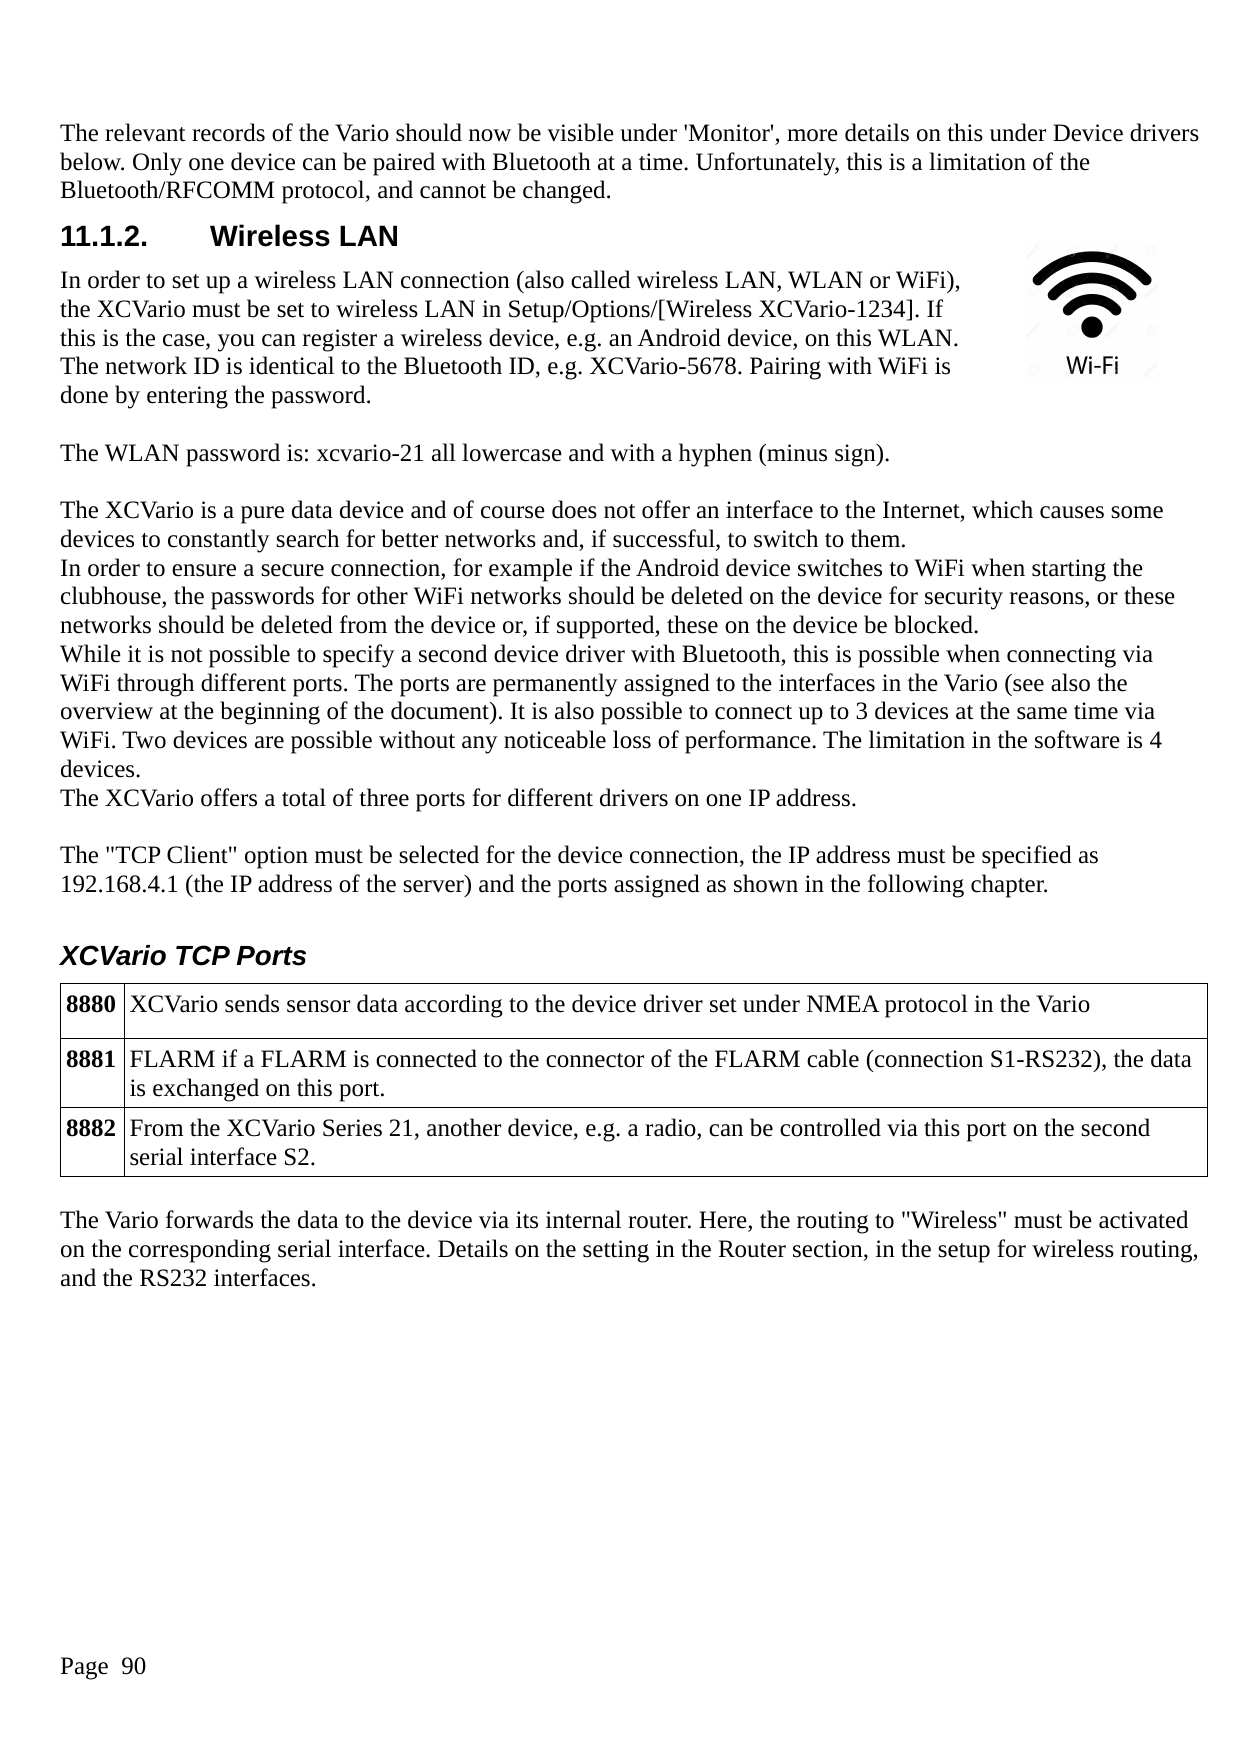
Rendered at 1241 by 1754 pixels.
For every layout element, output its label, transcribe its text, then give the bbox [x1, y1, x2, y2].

table_cell 8882 [61, 1108, 124, 1176]
table_cell FLARM if a FLARM is connected to the connector of the FLARM cable (connection S1-RS232), the data is exchanged on this port. [125, 1039, 1207, 1107]
text The XCVario offers a total of three ports for different drivers on one IP address. [60, 783, 1207, 811]
text The "TCP Client" option must be selected for the device connection, the IP address must be specified as 192.168.4.1 (the IP address of the server) and the ports assigned as shown in the following chapter. [60, 840, 1207, 898]
table_header XCVario sends sensor data according to the device driver set under NMEA protocol in the Vario [125, 984, 1207, 1038]
text The WLAN password is: xcvario-21 all lowercase and with a hyphen (minus sign). The XCVario is a pure data device and of course does not offer an interface to the Internet, which causes some devices to constantly search for better networks and, if successful, to switch to them. In order to ensure a secure connection, for example if the Android device switches to WiFi when starting the clubhouse, the passwords for other WiFi networks should be deleted on the device for security reasons, or these networks should be deleted from the device or, if supported, these on the device be blocked. While it is not possible to specify a second device driver with Bluetooth, this is possible when connecting via WiFi through different ports. The ports are permanently assigned to the interfaces in the Vario (see also the overview at the beginning of the document). It is also possible to connect up to 3 devices at the same time via WiFi. Two devices are possible without any noticeable loss of performance. The limitation in the software is 4 devices. [60, 438, 1207, 783]
picture [1022, 241, 1162, 380]
subtitle Wireless LAN [60, 219, 1207, 253]
text In order to set up a wireless LAN connection (also called wireless LAN, WLAN or WiFi), the XCVario must be set to wireless LAN in Setup/Options/[Wireless XCVario-1234]. If this is the case, you can register a wireless device, e.g. an Android device, on this WLAN. The network ID is identical to the Bluetooth ID, e.g. XCVario-5678. Pairing with WiFi is done by entering the password. [60, 265, 1207, 409]
text The Vario forwards the data to the device via its internal router. Here, the routing to "Wireless" must be activated on the corresponding serial interface. Details on the setting in the Router section, in the setup for wireless routing, and the RS232 interfaces. [60, 1205, 1207, 1291]
text The relevant records of the Vario should now be visible under 'Monitor', more details on this under Device drivers below. Only one device can be paired with Bluetooth at a time. Unfortunately, this is a limitation of the Bluetooth/RFCOMM protocol, and cannot be changed. [60, 118, 1207, 204]
subtitle XCVario TCP Ports [60, 939, 1207, 971]
table_cell From the XCVario Series 21, another device, e.g. a radio, can be controlled via this port on the second serial interface S2. [125, 1108, 1207, 1176]
table_cell 8881 [61, 1039, 124, 1107]
table_header 8880 [61, 984, 124, 1038]
